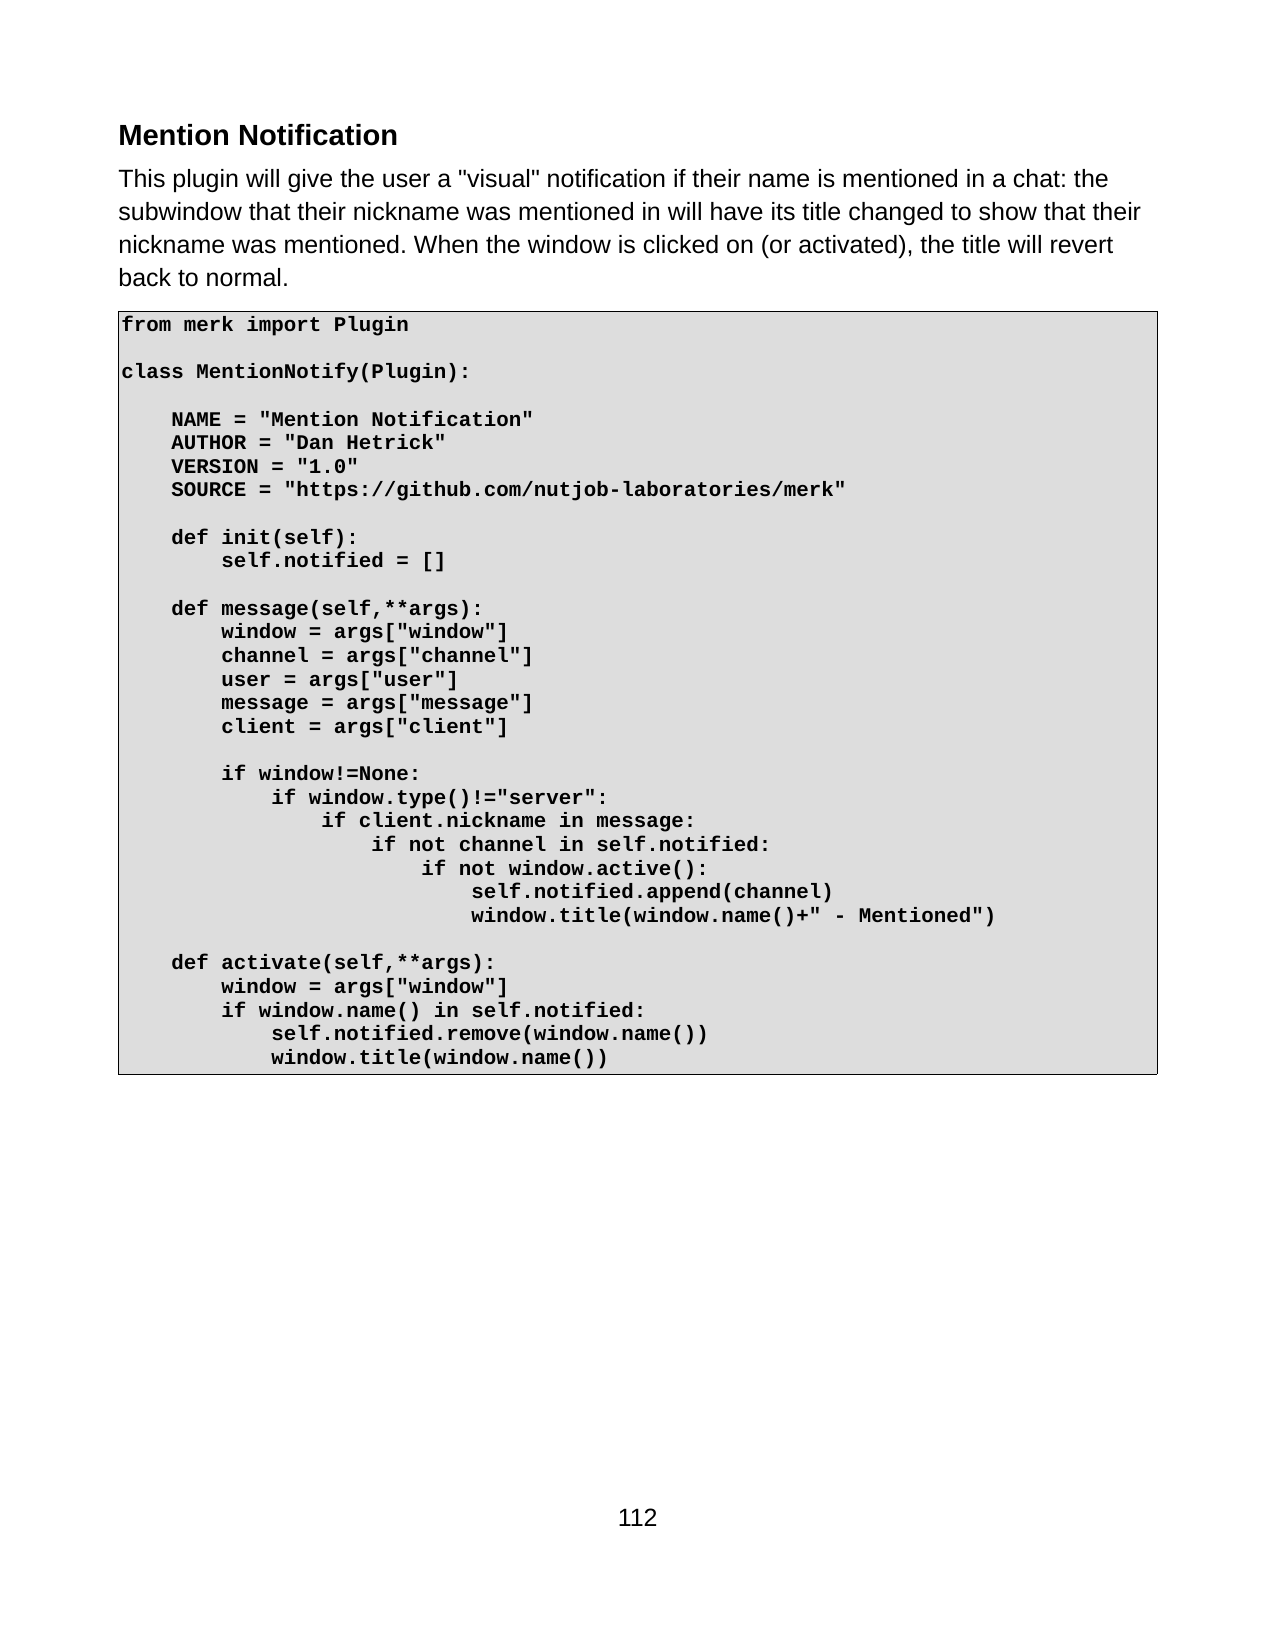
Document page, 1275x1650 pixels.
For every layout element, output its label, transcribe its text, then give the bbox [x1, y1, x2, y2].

table_header from merk import Plugin class MentionNotify(Plugin): NAME = "Mention Notification" AUTHOR = "Dan Hetrick" VERSION = "1.0" SOURCE = "https://github.com/nutjob-laboratories/merk" def init(self): self.notified = [] def message(self,**args): window = args["window"] channel = args["channel"] user = args["user"] message = args["message"] client = args["client"] if window!=None: if window.type()!="server": if client.nickname in message: if not channel in self.notified: if not window.active(): self.notified.append(channel) window.title(window.name()+" - Mentioned") def activate(self,**args): window = args["window"] if window.name() in self.notified: self.notified.remove(window.name()) window.title(window.name()) [119, 312, 1157, 1074]
subtitle Mention Notification [118, 118, 1157, 152]
text This plugin will give the user a "visual" notification if their name is mentioned in a chat: the subwindow that their nickname was mentioned in will have its title changed to show that their nickname was mentioned. When the window is clicked on (or activated), the title will revert back to normal. [118, 164, 1157, 292]
